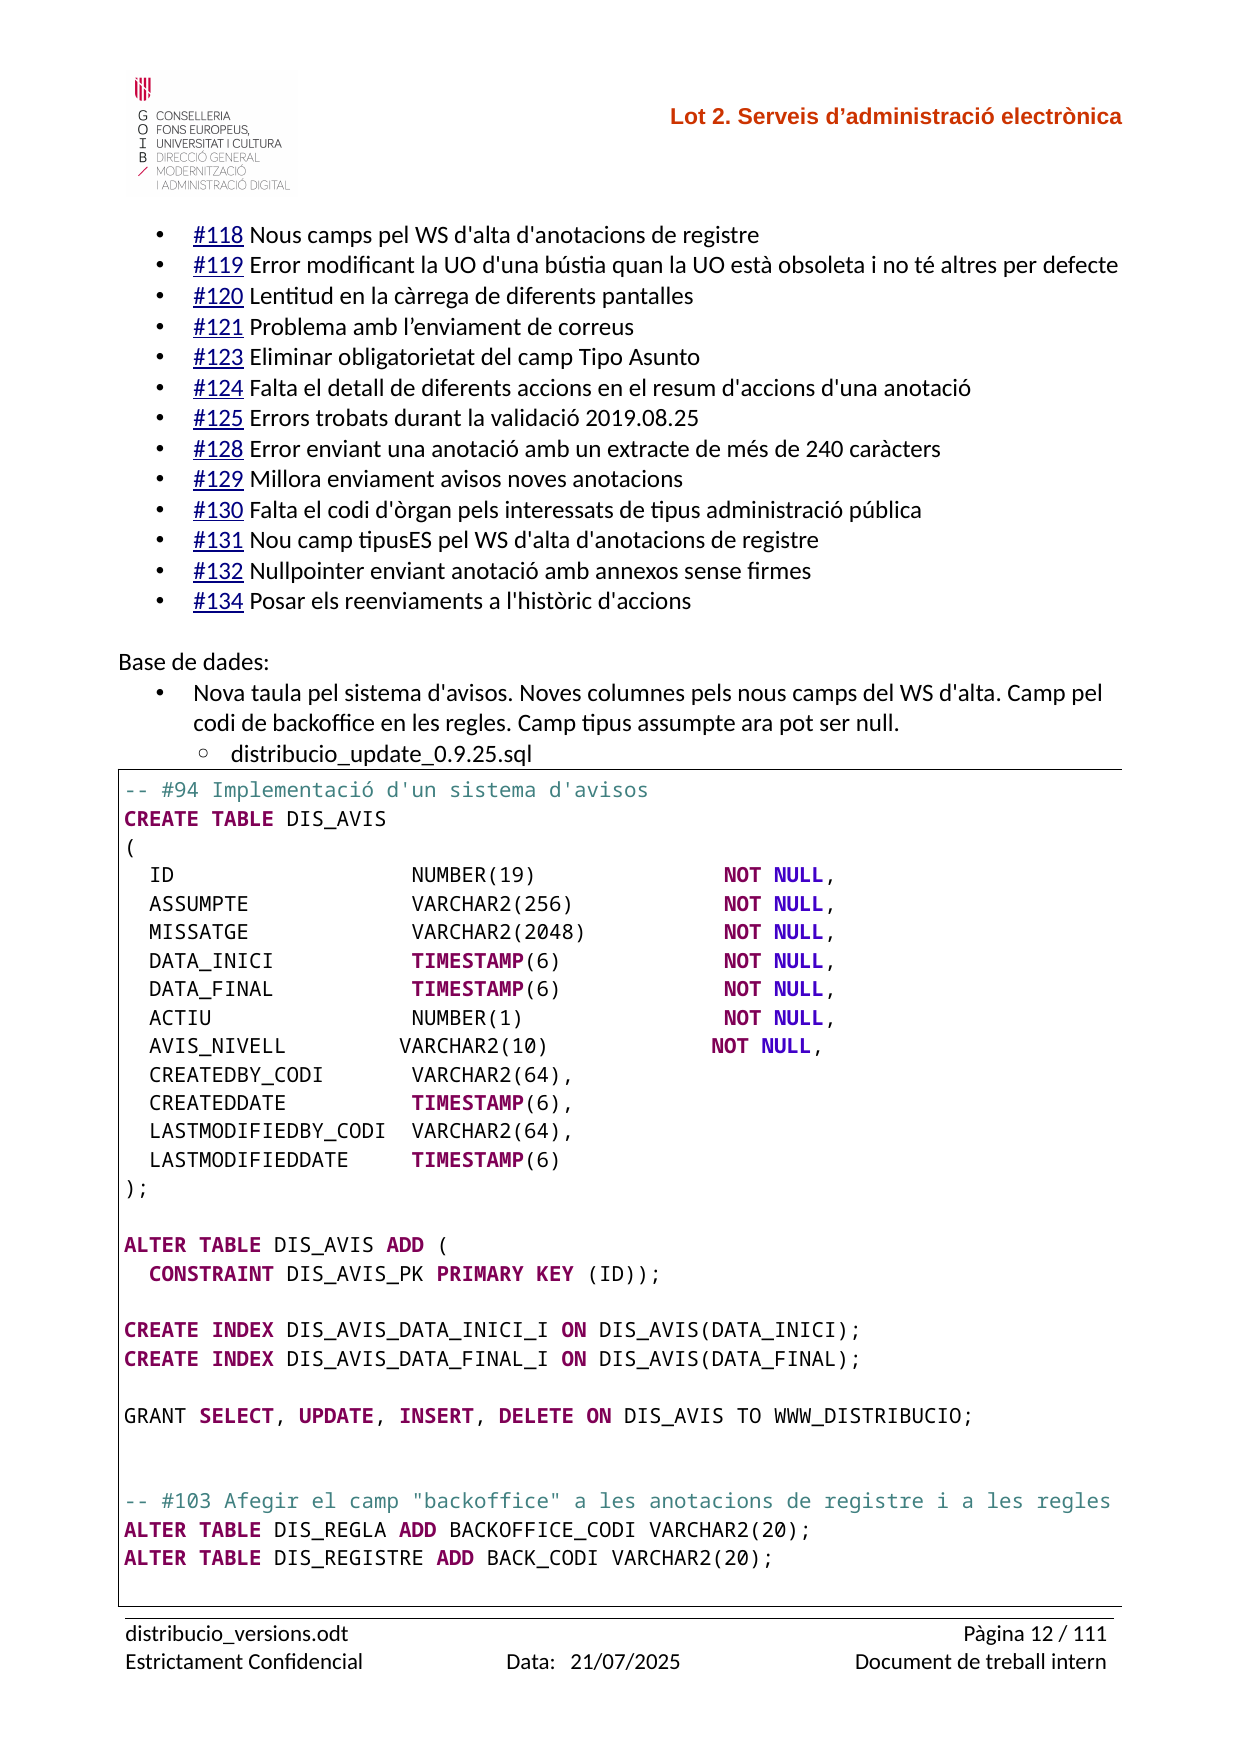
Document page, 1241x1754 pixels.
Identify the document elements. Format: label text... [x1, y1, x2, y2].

list #132 Nullpointer enviant anotació amb annexos sense firmes [156, 555, 1122, 585]
list #121 Problema amb l’enviament de correus [156, 311, 1122, 341]
list #134 Posar els reenviaments a l'històric d'accions [156, 585, 1122, 616]
list #120 Lentitud en la càrrega de diferents pantalles [156, 280, 1122, 311]
list #119 Error modificant la UO d'una bústia quan la UO està obsoleta i no té altres per defecte [156, 250, 1122, 280]
list Nova taula pel sistema d'avisos. Noves columnes pels nous camps del WS d'alta. Camp pel codi de backoffice en les regles. Camp tipus assumpte ara pot ser null. [156, 677, 1122, 738]
list #118 Nous camps pel WS d'alta d'anotacions de registre [156, 219, 1122, 250]
list #128 Error enviant una anotació amb un extracte de més de 240 caràcters [156, 433, 1122, 463]
list #131 Nou camp tipusES pel WS d'alta d'anotacions de registre [156, 524, 1122, 555]
list #129 Millora enviament avisos noves anotacions [156, 463, 1122, 494]
list #130 Falta el codi d'òrgan pels interessats de tipus administració pública [156, 494, 1122, 524]
list distribucio_update_0.9.25.sql [193, 738, 1122, 768]
list #125 Errors trobats durant la validació 2019.08.25 [156, 402, 1122, 433]
table_header -- #94 Implementació d'un sistema d'avisos CREATE TABLE DIS_AVIS ( ID NUMBER(19) NOT NULL, ASSUMPTE VARCHAR2(256) NOT NULL, MISSATGE VARCHAR2(2048) NOT NULL, DATA_INICI TIMESTAMP(6) NOT NULL, DATA_FINAL TIMESTAMP(6) NOT NULL, ACTIU NUMBER(1) NOT NULL, AVIS_NIVELL VARCHAR2(10) NOT NULL, CREATEDBY_CODI VARCHAR2(64), CREATEDDATE TIMESTAMP(6), LASTMODIFIEDBY_CODI VARCHAR2(64), LASTMODIFIEDDATE TIMESTAMP(6) ); ALTER TABLE DIS_AVIS ADD ( CONSTRAINT DIS_AVIS_PK PRIMARY KEY (ID)); CREATE INDEX DIS_AVIS_DATA_INICI_I ON DIS_AVIS(DATA_INICI); CREATE INDEX DIS_AVIS_DATA_FINAL_I ON DIS_AVIS(DATA_FINAL); GRANT SELECT, UPDATE, INSERT, DELETE ON DIS_AVIS TO WWW_DISTRIBUCIO; -- #103 Afegir el camp "backoffice" a les anotacions de registre i a les regles ALTER TABLE DIS_REGLA ADD BACKOFFICE_CODI VARCHAR2(20); ALTER TABLE DIS_REGISTRE ADD BACK_CODI VARCHAR2(20); [119, 770, 1122, 1606]
text Base de dades: [118, 646, 1122, 677]
list #123 Eliminar obligatorietat del camp Tipo Asunto [156, 341, 1122, 372]
picture [126, 70, 299, 197]
list #124 Falta el detall de diferents accions en el resum d'accions d'una anotació [156, 372, 1122, 402]
